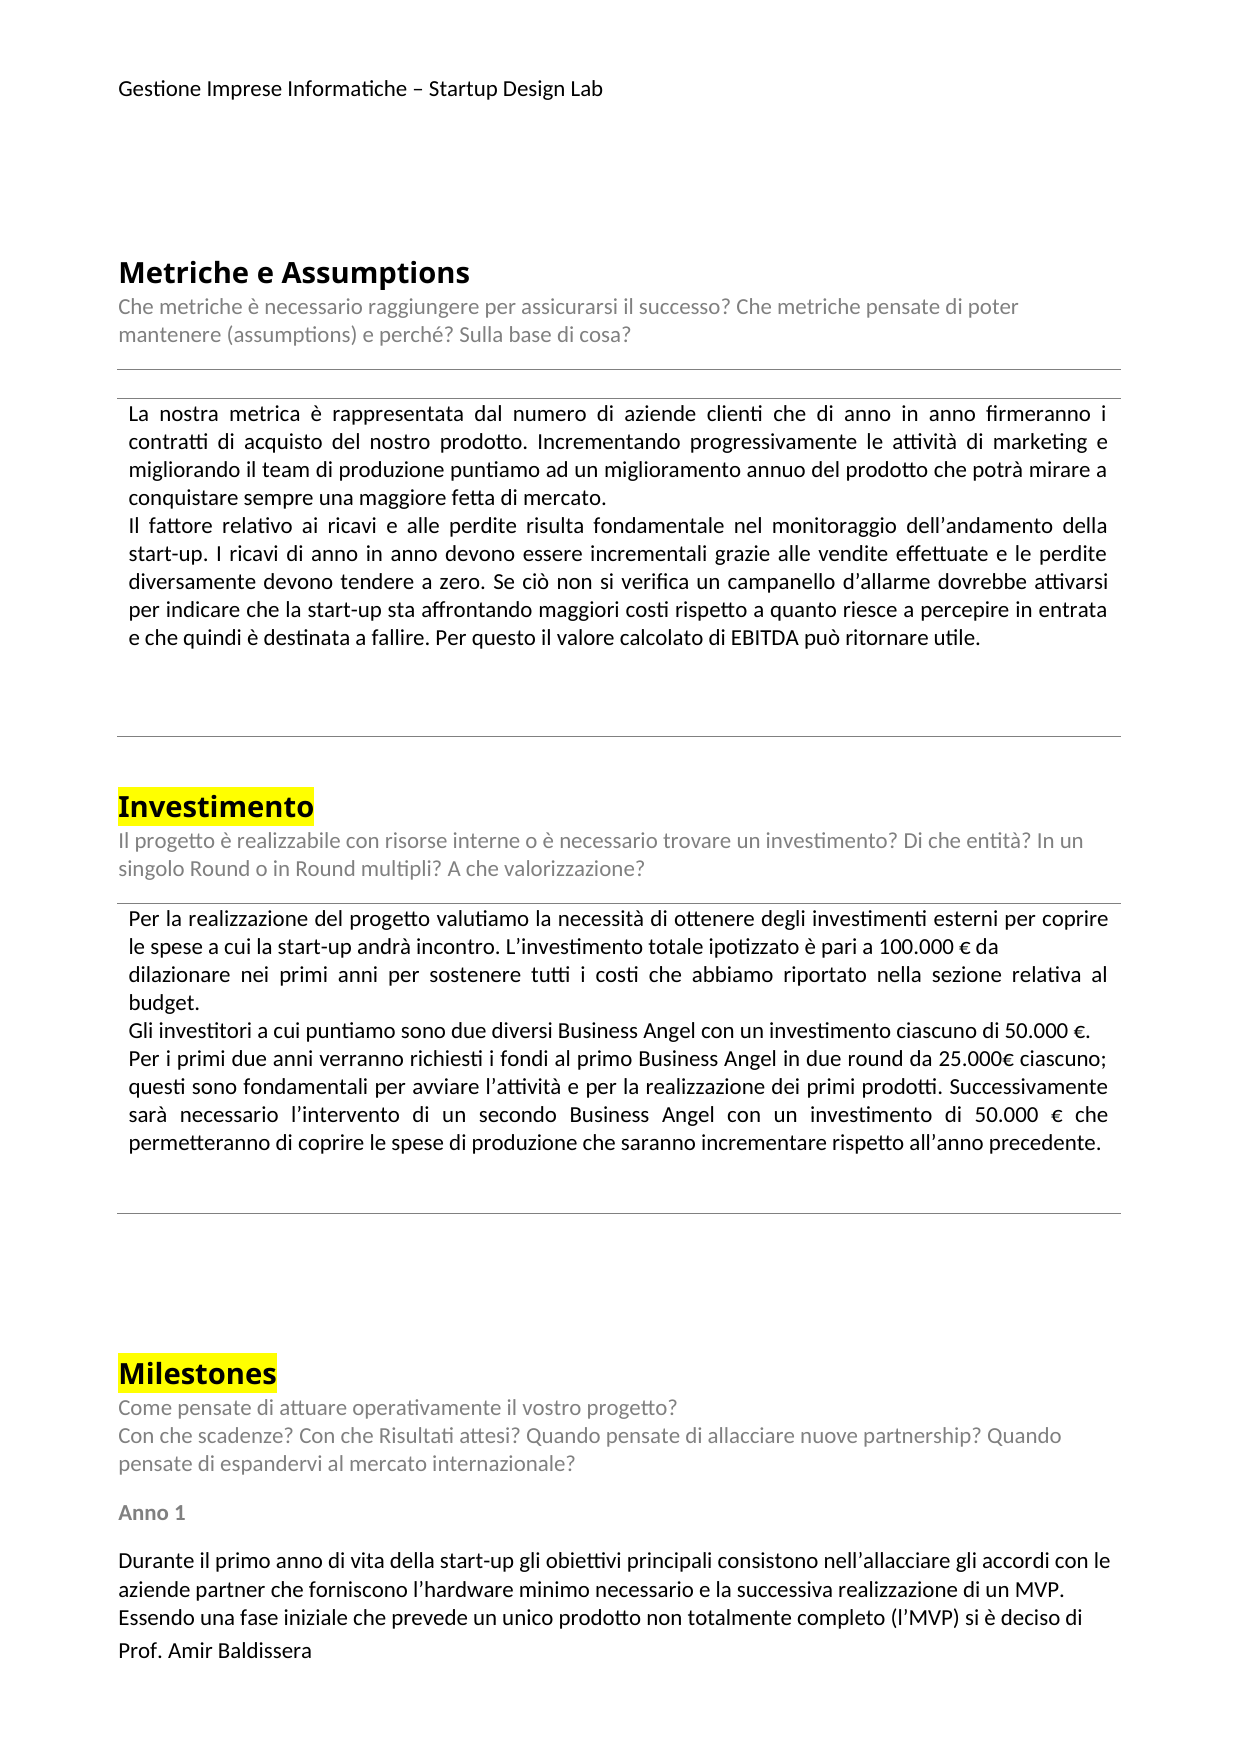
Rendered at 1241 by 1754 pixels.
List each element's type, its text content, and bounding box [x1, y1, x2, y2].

text Anno 1 [118, 1498, 1122, 1526]
text Che metriche è necessario raggiungere per assicurarsi il successo? Che metriche pensate di poter mantenere (assumptions) e perché? Sulla base di cosa? [118, 292, 1122, 348]
subtitle Investimento [118, 787, 1122, 826]
text Il progetto è realizzabile con risorse interne o è necessario trovare un investimento? Di che entità? In un singolo Round o in Round multipli? A che valorizzazione? [118, 826, 1122, 882]
table_cell La nostra metrica è rappresentata dal numero di aziende clienti che di anno in anno firmeranno i contratti di acquisto del nostro prodotto. Incrementando progressivamente le attività di marketing e migliorando il team di produzione puntiamo ad un miglioramento annuo del prodotto che potrà mirare a conquistare sempre una maggiore fetta di mercato. Il fattore relativo ai ricavi e alle perdite risulta fondamentale nel monitoraggio dell’andamento della start-up. I ricavi di anno in anno devono essere incrementali grazie alle vendite effettuate e le perdite diversamente devono tendere a zero. Se ciò non si verifica un campanello d’allarme dovrebbe attivarsi per indicare che la start-up sta affrontando maggiori costi rispetto a quanto riesce a percepire in entrata e che quindi è destinata a fallire. Per questo il valore calcolato di EBITDA può ritornare utile. [117, 399, 1121, 736]
table_header Per la realizzazione del progetto valutiamo la necessità di ottenere degli investimenti esterni per coprire le spese a cui la start-up andrà incontro. L’investimento totale ipotizzato è pari a 100.000 € da dilazionare nei primi anni per sostenere tutti i costi che abbiamo riportato nella sezione relativa al budget. Gli investitori a cui puntiamo sono due diversi Business Angel con un investimento ciascuno di 50.000 €. Per i primi due anni verranno richiesti i fondi al primo Business Angel in due round da 25.000€ ciascuno; questi sono fondamentali per avviare l’attività e per la realizzazione dei primi prodotti. Successivamente sarà necessario l’intervento di un secondo Business Angel con un investimento di 50.000 € che permetteranno di coprire le spese di produzione che saranno incrementare rispetto all’anno precedente. [117, 904, 1121, 1212]
subtitle Metriche e Assumptions [118, 253, 1122, 292]
text Durante il primo anno di vita della start-up gli obiettivi principali consistono nell’allacciare gli accordi con le aziende partner che forniscono l’hardware minimo necessario e la successiva realizzazione di un MVP. Essendo una fase iniziale che prevede un unico prodotto non totalmente completo (l’MVP) si è deciso di [118, 1547, 1122, 1631]
subtitle Milestones [118, 1353, 1122, 1393]
table_header [117, 370, 1121, 398]
text Come pensate di attuare operativamente il vostro progetto? Con che scadenze? Con che Risultati attesi? Quando pensate di allacciare nuove partnership? Quando pensate di espandervi al mercato internazionale? [118, 1393, 1122, 1477]
